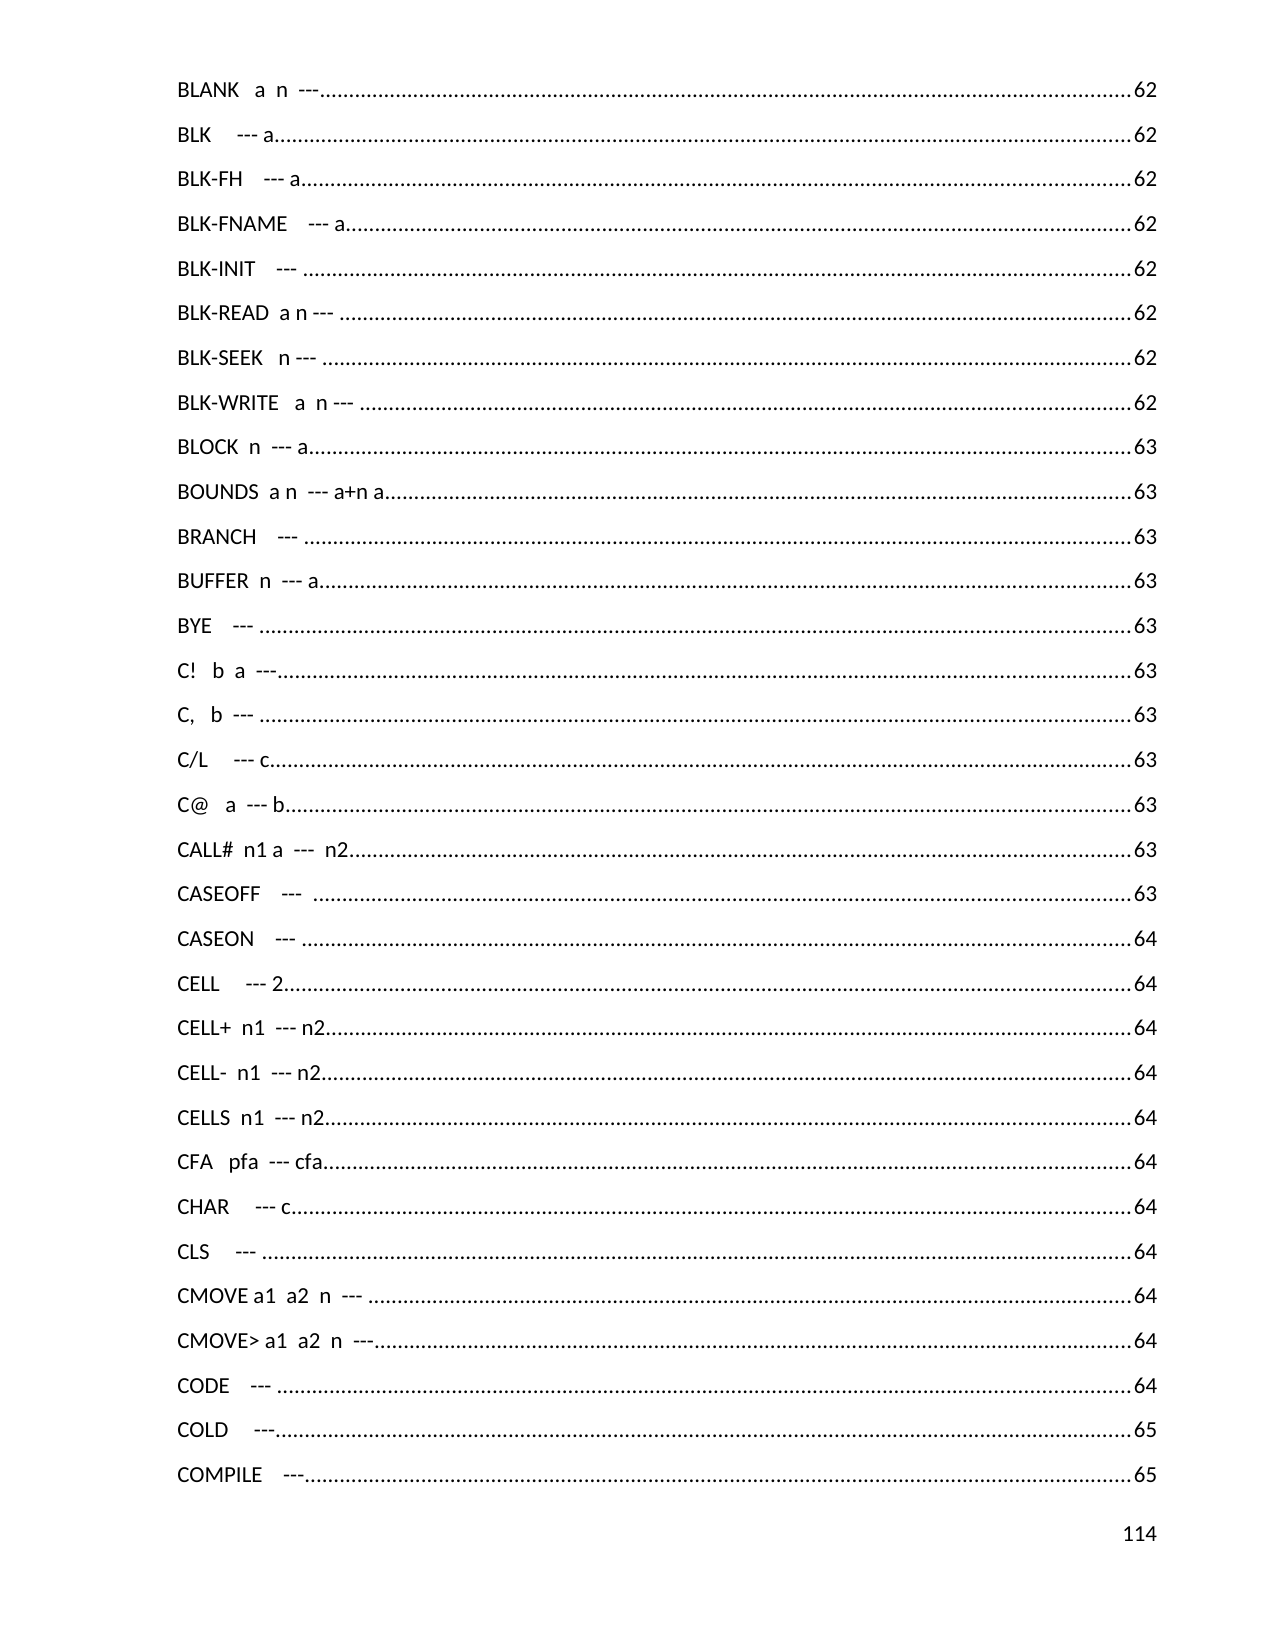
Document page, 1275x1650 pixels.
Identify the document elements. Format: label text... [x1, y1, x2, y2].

text CALL# n1 a --- n2 63 [177, 835, 1157, 863]
text CMOVE a1 a2 n --- 64 [177, 1282, 1157, 1309]
text BOUNDS a n --- a+n a 63 [177, 477, 1157, 505]
text CASEOFF --- 63 [177, 879, 1157, 907]
text C! b a --- 63 [177, 656, 1157, 684]
text BLK-READ a n --- 62 [177, 298, 1157, 326]
text BLANK a n --- 62 [177, 75, 1157, 103]
text BYE --- 63 [177, 611, 1157, 639]
text CLS --- 64 [177, 1237, 1157, 1265]
text BLK --- a 62 [177, 120, 1157, 148]
text CFA pfa --- cfa 64 [177, 1147, 1157, 1176]
text BLOCK n --- a 63 [177, 432, 1157, 461]
text C@ a --- b 63 [177, 790, 1157, 818]
text BLK-WRITE a n --- 62 [177, 388, 1157, 416]
text BLK-FNAME --- a 62 [177, 209, 1157, 237]
text CHAR --- c 64 [177, 1192, 1157, 1220]
text CELL- n1 --- n2 64 [177, 1058, 1157, 1086]
text CASEON --- 64 [177, 924, 1157, 952]
text BUFFER n --- a 63 [177, 567, 1157, 594]
text BLK-SEEK n --- 62 [177, 343, 1157, 371]
text CELL --- 2 64 [177, 969, 1157, 997]
text BLK-INIT --- 62 [177, 254, 1157, 282]
text CMOVE> a1 a2 n --- 64 [177, 1326, 1157, 1354]
text C, b --- 63 [177, 701, 1157, 729]
text COLD --- 65 [177, 1416, 1157, 1444]
text CODE --- 64 [177, 1371, 1157, 1399]
text COMPILE --- 65 [177, 1460, 1157, 1488]
text C/L --- c 63 [177, 745, 1157, 773]
text BRANCH --- 63 [177, 522, 1157, 550]
text BLK-FH --- a 62 [177, 164, 1157, 192]
text CELLS n1 --- n2 64 [177, 1103, 1157, 1131]
text CELL+ n1 --- n2 64 [177, 1013, 1157, 1041]
